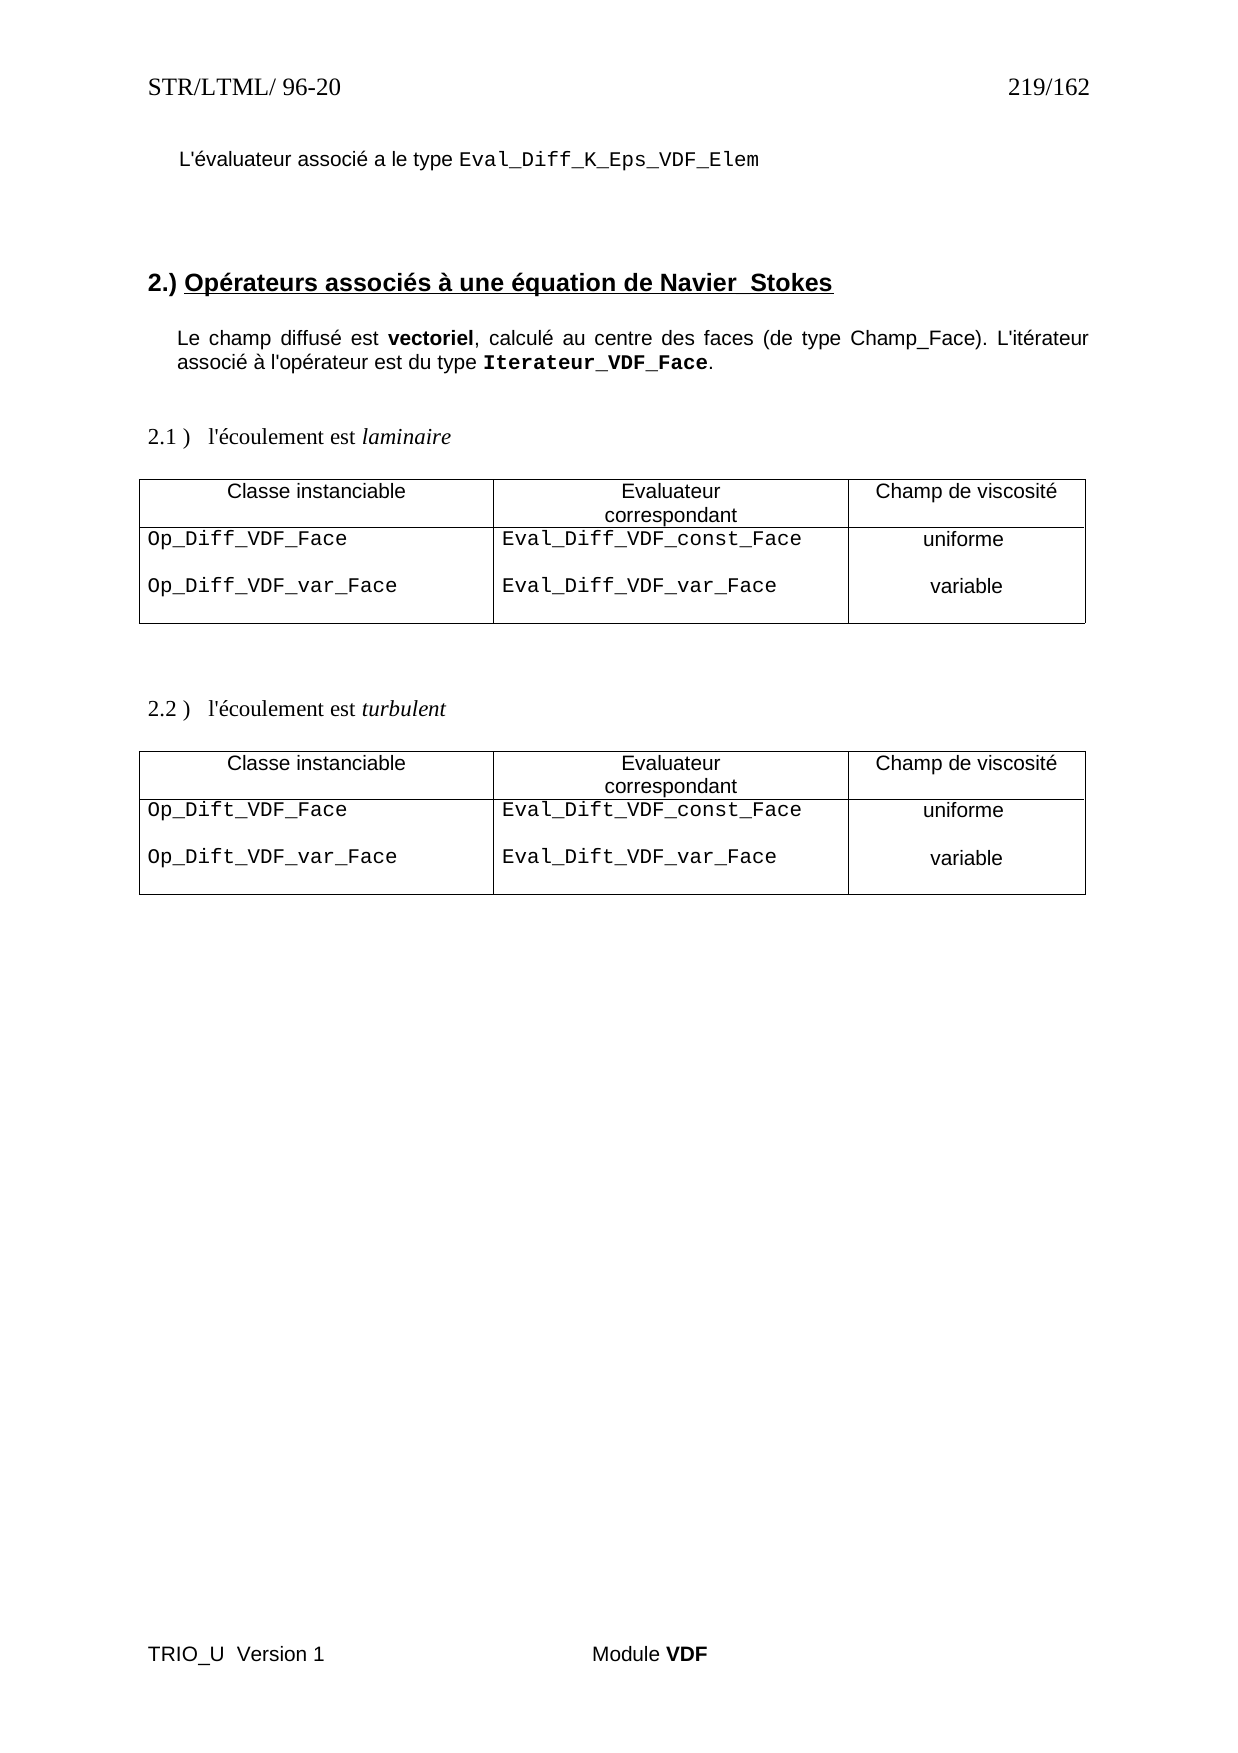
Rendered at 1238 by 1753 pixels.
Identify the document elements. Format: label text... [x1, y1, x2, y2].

table_header Classe instanciable [140, 752, 493, 798]
table_cell Op_Diff_VDF_var_Face [140, 575, 493, 623]
table_cell Op_Dift_VDF_var_Face [140, 846, 493, 894]
table_header Evaluateur correspondant [494, 752, 848, 798]
table_header Evaluateur correspondant [494, 480, 848, 527]
table_header Champ de viscosité [849, 752, 1085, 798]
table_cell uniforme [849, 799, 1085, 846]
text Le champ diffusé est vectoriel, calculé au centre des faces (de type Champ_Face). L'itérateur associé à l'opérateur est du type Iterateur_VDF_Face. [177, 327, 1090, 376]
table_cell Eval_Dift_VDF_var_Face [494, 846, 848, 894]
table_header Classe instanciable [140, 480, 493, 527]
table_cell uniforme [849, 527, 1085, 575]
table_cell variable [849, 575, 1085, 623]
table_cell Op_Diff_VDF_Face [140, 528, 493, 575]
table_cell Eval_Diff_VDF_const_Face [494, 528, 848, 575]
subtitle 2.) Opérateurs associés à une équation de Navier_Stokes [148, 269, 1090, 297]
subtitle 2.1 ) l'écoulement est laminaire [148, 424, 1090, 449]
table_cell Eval_Dift_VDF_const_Face [494, 800, 848, 846]
subtitle 2.2 ) l'écoulement est turbulent [148, 696, 1090, 721]
table_cell Op_Dift_VDF_Face [140, 800, 493, 846]
table_header Champ de viscosité [849, 480, 1085, 527]
table_cell Eval_Diff_VDF_var_Face [494, 575, 848, 623]
table_cell variable [849, 846, 1085, 894]
text L'évaluateur associé a le type Eval_Diff_K_Eps_VDF_Elem [179, 148, 1090, 173]
